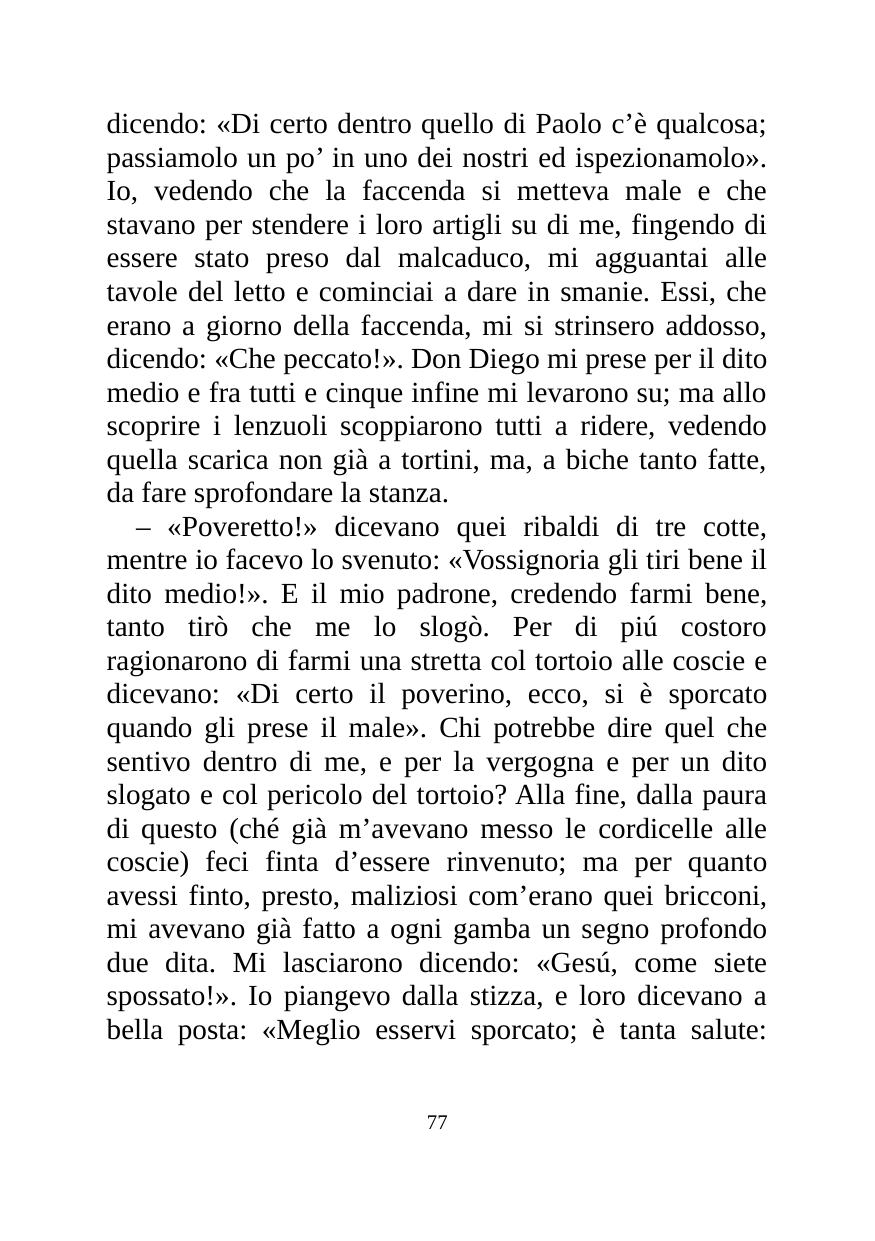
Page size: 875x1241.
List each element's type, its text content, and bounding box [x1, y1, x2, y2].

text – «Poveretto!» dicevano quei ribaldi di tre cotte, mentre io facevo lo svenuto: «Vossignoria gli tiri bene il dito medio!». E il mio padrone, credendo farmi bene, tanto tirò che me lo slogò. Per di piú costoro ragionarono di farmi una stretta col tortoio alle coscie e dicevano: «Di certo il poverino, ecco, si è sporcato quando gli prese il male». Chi potrebbe dire quel che sentivo dentro di me, e per la vergogna e per un dito slogato e col pericolo del tortoio? Alla fine, dalla paura di questo (ché già m’avevano messo le cordicelle alle coscie) feci finta d’essere rinvenuto; ma per quanto avessi finto, presto, maliziosi com’erano quei bricconi, mi avevano già fatto a ogni gamba un segno profondo due dita. Mi lasciarono dicendo: «Gesú, come siete spossato!». Io piangevo dalla stizza, e loro dicevano a bella posta: «Meglio esservi sporcato; è tanta salute: [106, 509, 768, 1046]
text dicendo: «Di certo dentro quello di Paolo c’è qualcosa; passiamolo un po’ in uno dei nostri ed ispezionamolo». Io, vedendo che la faccenda si metteva male e che stavano per stendere i loro artigli su di me, fingendo di essere stato preso dal malcaduco, mi agguantai alle tavole del letto e cominciai a dare in smanie. Essi, che erano a giorno della faccenda, mi si strinsero addosso, dicendo: «Che peccato!». Don Diego mi prese per il dito medio e fra tutti e cinque infine mi levarono su; ma allo scoprire i lenzuoli scoppiarono tutti a ridere, vedendo quella scarica non già a tortini, ma, a biche tanto fatte, da fare sprofondare la stanza. [106, 106, 768, 509]
